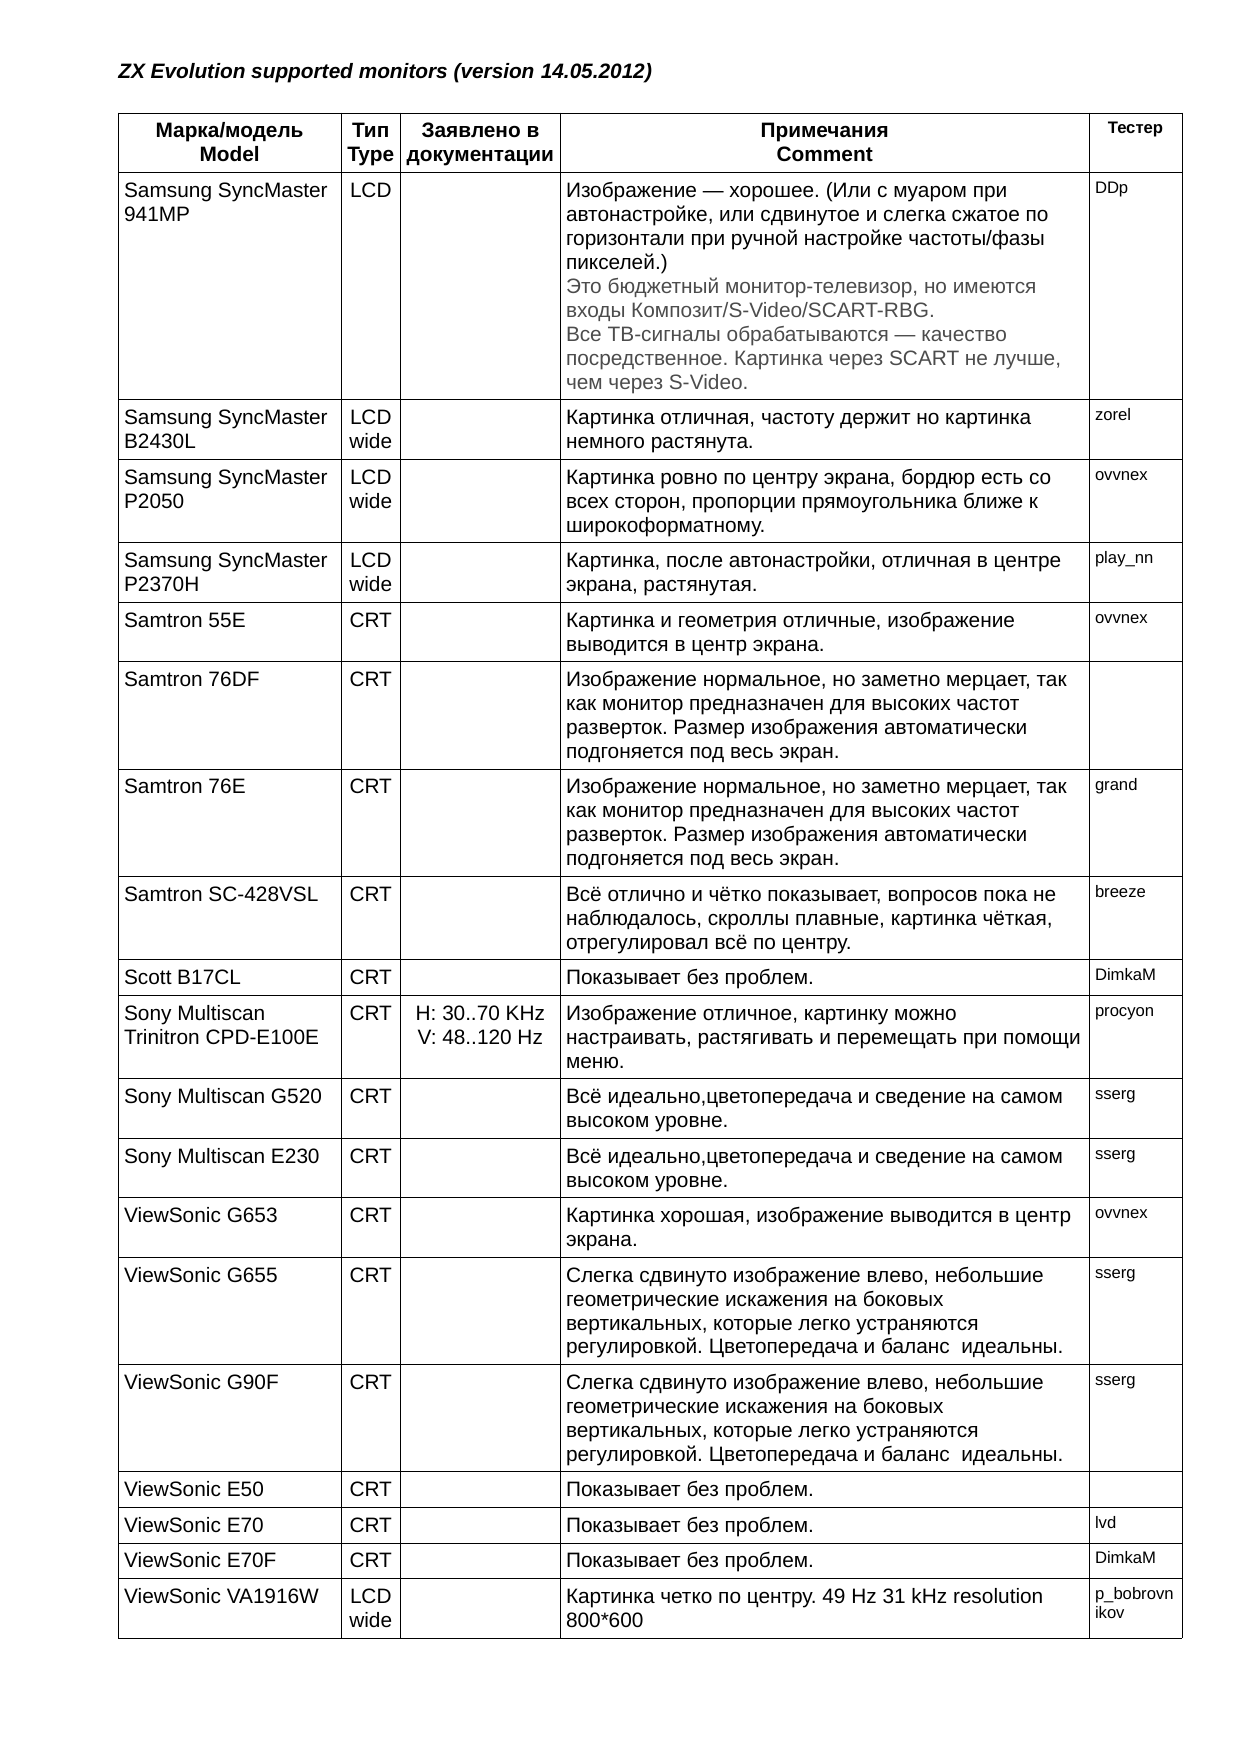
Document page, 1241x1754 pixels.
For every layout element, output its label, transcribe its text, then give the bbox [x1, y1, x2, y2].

table_cell Слегка сдвинуто изображение влево, небольшие геометрические искажения на боковых вертикальных, которые легко устраняются регулировкой. Цветопередача и баланс идеальны. [561, 1365, 1089, 1471]
table_cell CRT [342, 960, 400, 995]
table_cell Samtron 76DF [119, 662, 341, 768]
table_cell [401, 877, 560, 959]
table_cell [401, 543, 560, 602]
table_cell ViewSonic G653 [119, 1198, 341, 1257]
table_cell procyon [1090, 996, 1182, 1078]
table_cell [401, 1198, 560, 1257]
table_cell Изображение — хорошее. (Или с муаром при автонастройке, или сдвинутое и слегка сжатое по горизонтали при ручной настройке частоты/фазы пикселей.) Это бюджетный монитор-телевизор, но имеются входы Композит/S-Video/SCART-RBG. Все ТВ-сигналы обрабатываются — качество посредственное. Картинка через SCART не лучше, чем через S-Video. [561, 173, 1089, 399]
table_cell [401, 662, 560, 768]
table_cell [401, 1258, 560, 1364]
table_cell CRT [342, 662, 400, 768]
table_header Тип Type [342, 114, 400, 172]
table_cell sserg [1090, 1079, 1182, 1138]
table_cell CRT [342, 1365, 400, 1471]
table_cell CRT [342, 1139, 400, 1197]
table_cell ViewSonic VA1916W [119, 1579, 341, 1637]
table_cell p_bobrovnikov [1090, 1579, 1182, 1637]
table_cell CRT [342, 1544, 400, 1578]
table_cell Всё отлично и чётко показывает, вопросов пока не наблюдалось, скроллы плавные, картинка чёткая, отрегулировал всё по центру. [561, 877, 1089, 959]
table_cell ovvnex [1090, 603, 1182, 661]
table_cell sserg [1090, 1139, 1182, 1197]
table_cell Sony Multiscan G520 [119, 1079, 341, 1138]
table_cell CRT [342, 770, 400, 876]
table_cell Показывает без проблем. [561, 1472, 1089, 1507]
table_cell [401, 1544, 560, 1578]
table_cell [401, 1508, 560, 1542]
table_cell Изображение нормальное, но заметно мерцает, так как монитор предназначен для высоких частот разверток. Размер изображения автоматически подгоняется под весь экран. [561, 662, 1089, 768]
table_cell zorel [1090, 400, 1182, 459]
table_cell ViewSonic E70 [119, 1508, 341, 1542]
table_cell Всё идеально,цветопередача и сведение на самом высоком уровне. [561, 1079, 1089, 1138]
table_cell grand [1090, 770, 1182, 876]
table_cell ViewSonic G90F [119, 1365, 341, 1471]
table_cell [401, 603, 560, 661]
table_cell Показывает без проблем. [561, 1508, 1089, 1542]
table_cell Scott B17CL [119, 960, 341, 995]
table_cell [1090, 1472, 1182, 1507]
table_cell Картинка, после автонастройки, отличная в центре экрана, растянутая. [561, 543, 1089, 602]
table_cell Изображение отличное, картинку можно настраивать, растягивать и перемещать при помощи меню. [561, 996, 1089, 1078]
table_cell ViewSonic E50 [119, 1472, 341, 1507]
table_cell CRT [342, 877, 400, 959]
table_cell play_nn [1090, 543, 1182, 602]
table_cell ViewSonic E70F [119, 1544, 341, 1578]
table_cell [401, 1472, 560, 1507]
table_cell [401, 173, 560, 399]
table_cell Samsung SyncMaster 941MP [119, 173, 341, 399]
table_cell Слегка сдвинуто изображение влево, небольшие геометрические искажения на боковых вертикальных, которые легко устраняются регулировкой. Цветопередача и баланс идеальны. [561, 1258, 1089, 1364]
table_cell [401, 460, 560, 542]
table_cell Sony Multiscan Trinitron CPD-E100E [119, 996, 341, 1078]
table_cell sserg [1090, 1365, 1182, 1471]
table_cell CRT [342, 603, 400, 661]
table_cell CRT [342, 1508, 400, 1542]
table_cell Samtron SC-428VSL [119, 877, 341, 959]
table_cell Показывает без проблем. [561, 1544, 1089, 1578]
table_cell ovvnex [1090, 460, 1182, 542]
table_cell LCD wide [342, 1579, 400, 1637]
table_cell ovvnex [1090, 1198, 1182, 1257]
table_cell [401, 400, 560, 459]
table_cell CRT [342, 1472, 400, 1507]
table_cell LCD [342, 173, 400, 399]
table_cell [401, 1079, 560, 1138]
table_cell breeze [1090, 877, 1182, 959]
table_cell CRT [342, 1198, 400, 1257]
table_cell CRT [342, 1079, 400, 1138]
table_header Марка/модель Model [119, 114, 341, 172]
table_cell DDp [1090, 173, 1182, 399]
table_cell Картинка четко по центру. 49 Hz 31 kHz resolution 800*600 [561, 1579, 1089, 1637]
table_cell LCD wide [342, 400, 400, 459]
table_header Тестер [1090, 114, 1182, 172]
table_cell DimkaM [1090, 1544, 1182, 1578]
table_cell Всё идеально,цветопередача и сведение на самом высоком уровне. [561, 1139, 1089, 1197]
table_cell Картинка и геометрия отличные, изображение выводится в центр экрана. [561, 603, 1089, 661]
table_cell lvd [1090, 1508, 1182, 1542]
table_cell CRT [342, 1258, 400, 1364]
table_cell Показывает без проблем. [561, 960, 1089, 995]
table_cell DimkaM [1090, 960, 1182, 995]
table_cell Samsung SyncMaster P2370H [119, 543, 341, 602]
table_cell [401, 770, 560, 876]
table_cell LCD wide [342, 543, 400, 602]
table_cell [401, 960, 560, 995]
table_cell Картинка хорошая, изображение выводится в центр экрана. [561, 1198, 1089, 1257]
table_cell Samtron 55E [119, 603, 341, 661]
table_cell ViewSonic G655 [119, 1258, 341, 1364]
table_cell Изображение нормальное, но заметно мерцает, так как монитор предназначен для высоких частот разверток. Размер изображения автоматически подгоняется под весь экран. [561, 770, 1089, 876]
table_cell sserg [1090, 1258, 1182, 1364]
table_cell Картинка ровно по центру экрана, бордюр есть со всех сторон, пропорции прямоугольника ближе к широкоформатному. [561, 460, 1089, 542]
table_cell Samsung SyncMaster B2430L [119, 400, 341, 459]
table_cell H: 30..70 KHz V: 48..120 Hz [401, 996, 560, 1078]
table_cell [401, 1139, 560, 1197]
table_cell Samsung SyncMaster P2050 [119, 460, 341, 542]
table_cell Sony Multiscan E230 [119, 1139, 341, 1197]
table_header Примечания Comment [561, 114, 1089, 172]
table_cell Картинка отличная, частоту держит но картинка немного растянута. [561, 400, 1089, 459]
table_cell [1090, 662, 1182, 768]
table_cell [401, 1365, 560, 1471]
table_cell [401, 1579, 560, 1637]
table_cell LCD wide [342, 460, 400, 542]
table_cell CRT [342, 996, 400, 1078]
table_header Заявлено в документации [401, 114, 560, 172]
table_cell Samtron 76E [119, 770, 341, 876]
